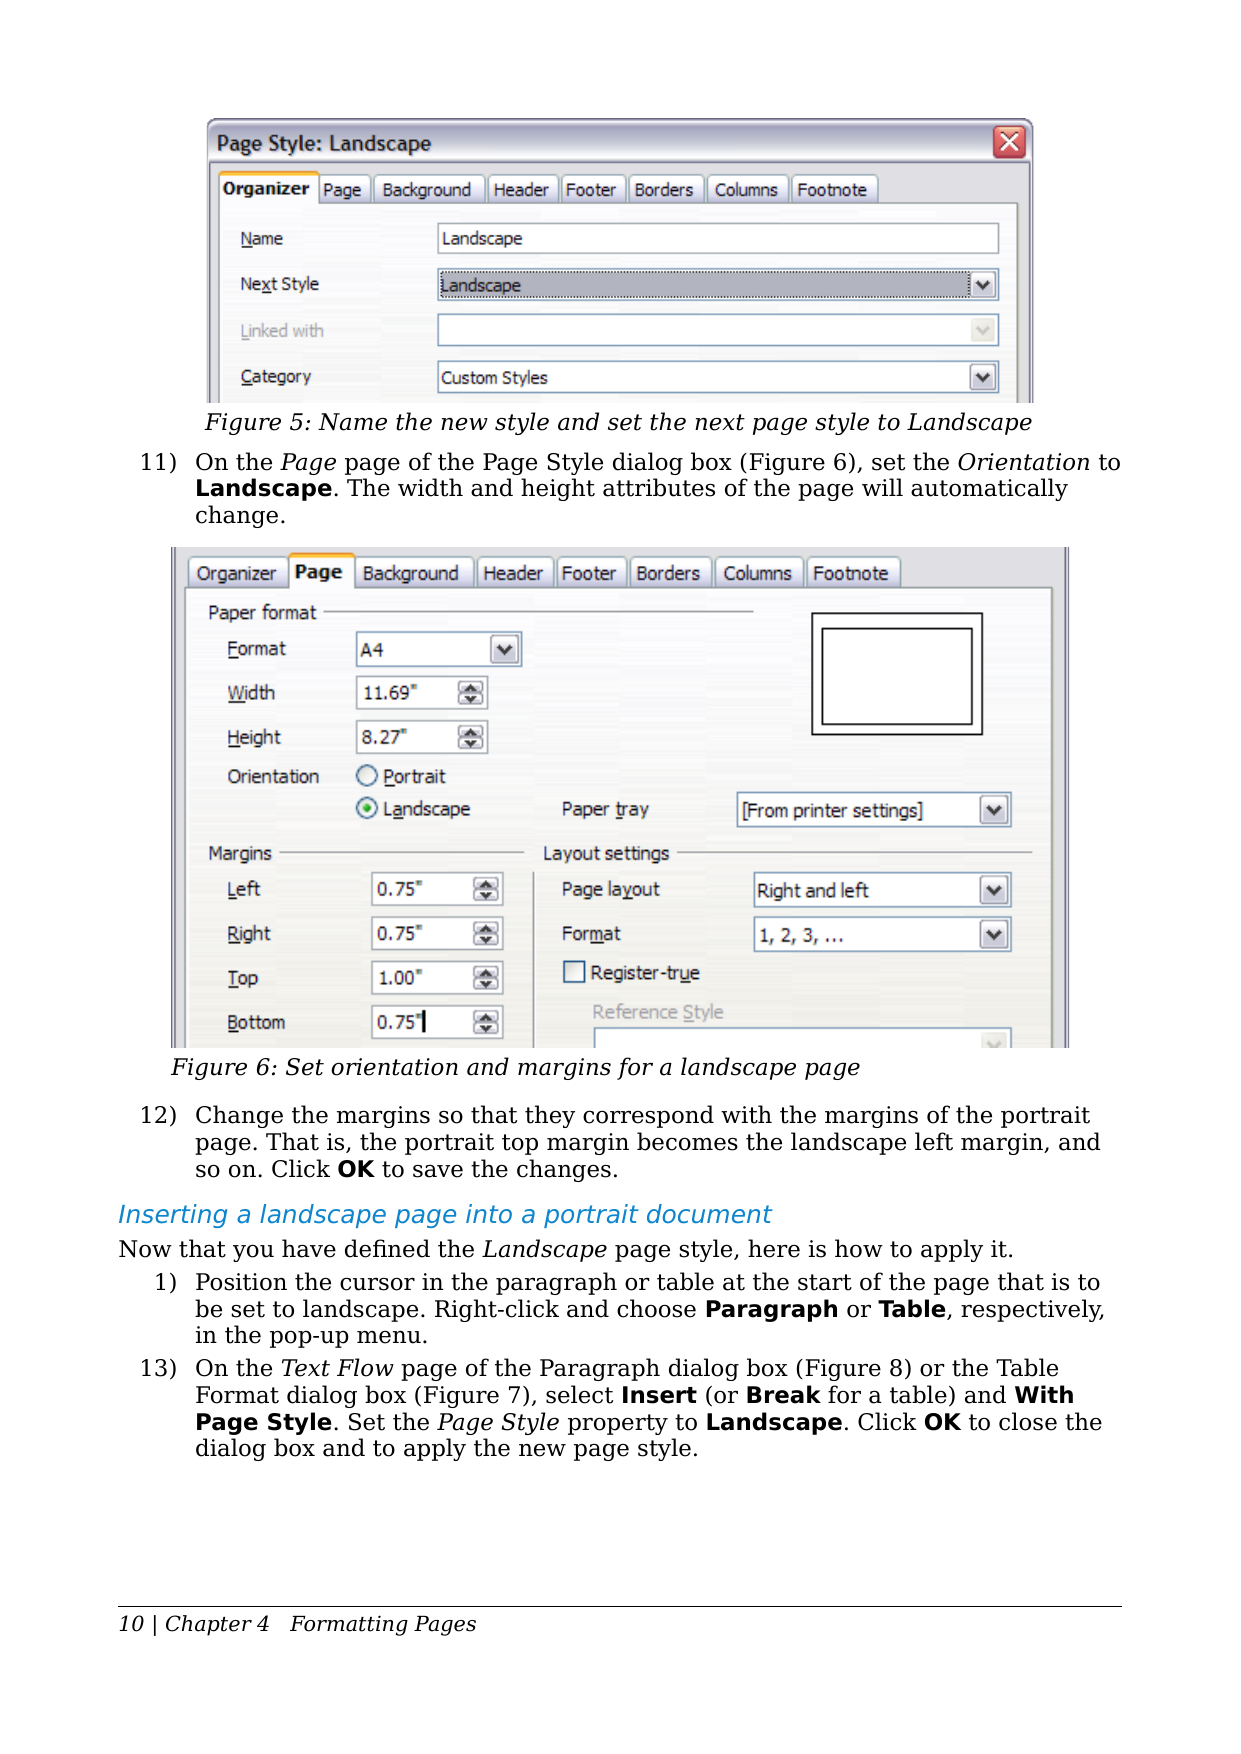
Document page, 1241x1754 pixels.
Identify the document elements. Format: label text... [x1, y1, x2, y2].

list Position the cursor in the paragraph or table at the start of the page that is to be set to landscape. Right-click and choose Paragraph or Table, respectively, in the pop-up menu. [177, 1269, 1122, 1349]
list On the Page page of the Page Style dialog box (Figure 6), set the Orientation to Landscape. The width and height attributes of the page will automatically change. [177, 449, 1122, 529]
text Figure 5: Name the new style and set the next page style to Landscape [180, 409, 1060, 436]
list Change the margins so that they correspond with the margins of the portrait page. That is, the portrait top margin becomes the landscape left margin, and so on. Click OK to save the changes. [177, 1103, 1122, 1183]
list Now that you have defined the Landscape page style, here is how to apply it. [118, 1236, 1122, 1263]
text Figure 6: Set orientation and margins for a landscape page [171, 1054, 1069, 1081]
list On the Text Flow page of the Paragraph dialog box (Figure 8) or the Table Format dialog box (Figure 7), select Insert (or Break for a table) and With Page Style. Set the Page Style property to Landscape. Click OK to close the dialog box and to apply the new page style. [177, 1356, 1122, 1462]
subtitle Inserting a landscape page into a portrait document [118, 1201, 1122, 1230]
picture [206, 118, 1034, 403]
picture [171, 547, 1070, 1048]
